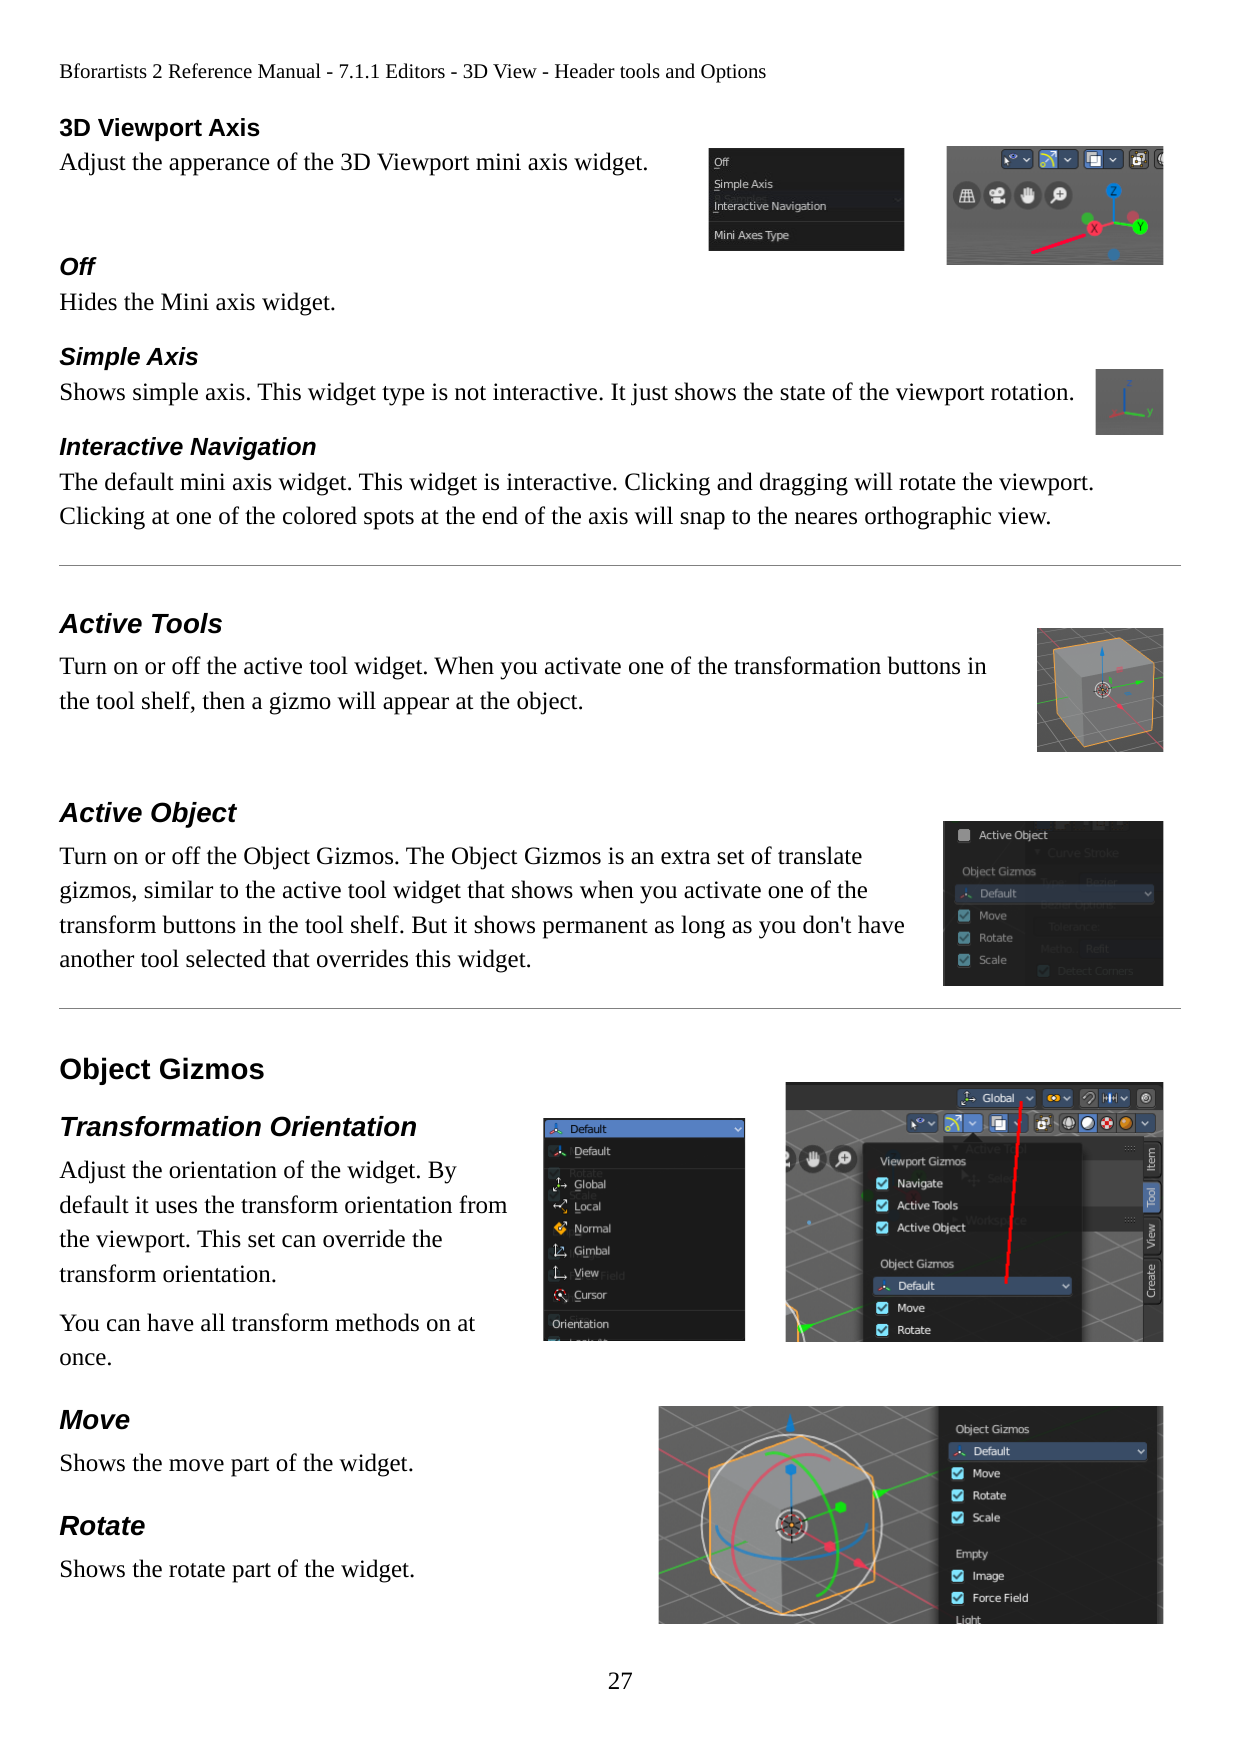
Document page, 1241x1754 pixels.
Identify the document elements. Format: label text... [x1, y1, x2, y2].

subtitle 3D Viewport Axis [59, 113, 1181, 141]
text Adjust the apperance of the 3D Viewport mini axis widget. [59, 147, 946, 176]
text Turn on or off the active tool widget. When you activate one of the transformation buttons in the tool shelf, then a gizmo will appear at the object. [59, 651, 1037, 714]
subtitle Object Gizmos [59, 1052, 1181, 1086]
picture [946, 146, 1164, 265]
text Shows simple axis. This widget type is not interactive. It just shows the state of the viewport rotation. [59, 377, 1095, 405]
subtitle Transformation Orientation [59, 1111, 785, 1143]
picture [708, 148, 905, 251]
subtitle [1164, 1510, 1181, 1542]
text Turn on or off the Object Gizmos. The Object Gizmos is an extra set of translate gizmos, similar to the active tool widget that shows when you activate one of the transform buttons in the tool shelf. But it shows permanent as long as you don't have another tool selected that overrides this widget. [59, 841, 943, 973]
subtitle Active Object [59, 796, 1181, 828]
text The default mini axis widget. This widget is interactive. Clicking and dragging will rotate the viewport. Clicking at one of the colored spots at the end of the axis will snap to the neares orthographic view. [59, 467, 1181, 530]
subtitle Move [59, 1404, 1181, 1436]
picture [943, 821, 1164, 986]
subtitle Simple Axis [59, 342, 1181, 370]
subtitle Rotate [59, 1510, 658, 1542]
text Shows the move part of the widget. [59, 1448, 658, 1477]
picture [543, 1118, 746, 1341]
picture [785, 1082, 1164, 1342]
text You can have all transform methods on at once. [59, 1308, 1181, 1371]
text Shows the rotate part of the widget. [59, 1554, 658, 1583]
picture [658, 1406, 1164, 1624]
text Adjust the orientation of the widget. By default it uses the transform orientation from the viewport. This set can override the transform orientation. [59, 1155, 543, 1287]
text [746, 1155, 785, 1287]
subtitle Off [59, 252, 1181, 280]
text Hides the Mini axis widget. [59, 287, 1181, 315]
subtitle Interactive Navigation [59, 432, 1181, 461]
subtitle [1164, 1111, 1181, 1143]
subtitle Active Tools [59, 607, 1181, 639]
picture [1095, 369, 1164, 435]
picture [1037, 628, 1164, 752]
